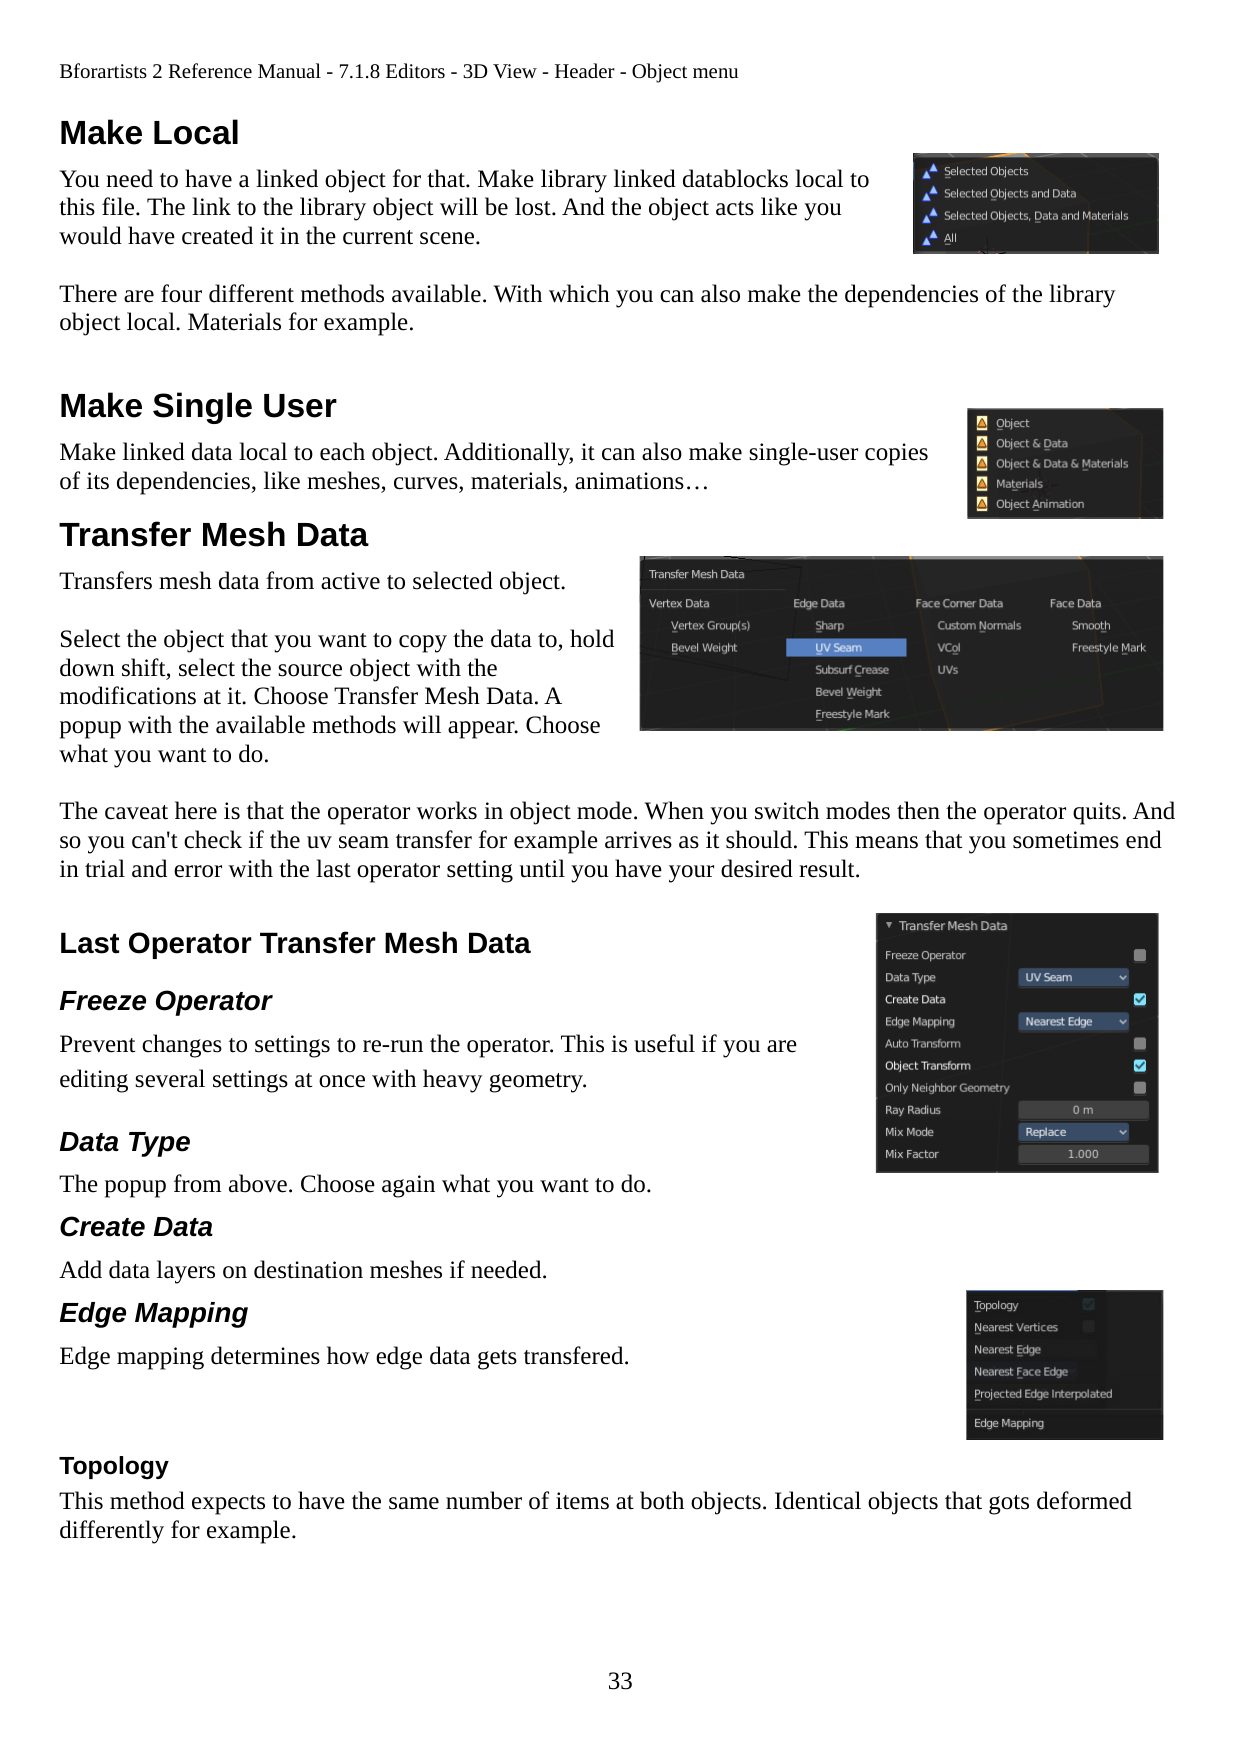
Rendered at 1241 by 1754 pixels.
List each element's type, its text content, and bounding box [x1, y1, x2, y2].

subtitle Edge Mapping [59, 1296, 966, 1328]
text This method expects to have the same number of items at both objects. Identical objects that gots deformed differently for example. [59, 1486, 1181, 1544]
picture [967, 408, 1164, 519]
text The caveat here is that the operator works in object mode. When you switch modes then the operator quits. And so you can't check if the uv seam transfer for example arrives as it should. This means that you sometimes end in trial and error with the last operator setting until you have your desired result. [59, 796, 1181, 883]
subtitle Transfer Mesh Data [59, 515, 1181, 554]
subtitle Data Type [59, 1125, 875, 1157]
subtitle Last Operator Transfer Mesh Data [59, 926, 875, 960]
text Transfers mesh data from active to selected object. [59, 566, 639, 595]
text Select the object that you want to copy the data to, hold down shift, select the source object with the modifications at it. Choose Transfer Mesh Data. A popup with the available methods will appear. Choose what you want to do. [59, 624, 1181, 768]
text You need to have a linked object for that. Make library linked datablocks local to this file. The link to the library object will be lost. And the object acts like you would have created it in the current scene. [59, 164, 913, 250]
picture [966, 1290, 1164, 1440]
text There are four different methods available. With which you can also make the dependencies of the library object local. Materials for example. [59, 279, 1181, 336]
text The popup from above. Choose again what you want to do. [59, 1169, 1181, 1198]
subtitle Freeze Operator [59, 985, 875, 1017]
subtitle Make Single User [59, 386, 1181, 424]
text Prevent changes to settings to re-run the operator. This is useful if you are editing several settings at once with heavy geometry. [59, 1029, 875, 1092]
picture [913, 153, 1159, 254]
picture [875, 913, 1159, 1173]
picture [639, 556, 1164, 731]
subtitle Topology [59, 1451, 1181, 1480]
text Make linked data local to each object. Additionally, it can also make single-user copies of its dependencies, like meshes, curves, materials, animations… [59, 437, 967, 494]
subtitle Create Data [59, 1211, 1181, 1243]
text Edge mapping determines how edge data gets transfered. [59, 1341, 966, 1369]
subtitle [1159, 926, 1181, 960]
subtitle Make Local [59, 113, 1181, 151]
subtitle [1164, 1296, 1181, 1328]
subtitle [1159, 985, 1181, 1017]
text Add data layers on destination meshes if needed. [59, 1255, 1181, 1284]
subtitle [1159, 1125, 1181, 1157]
